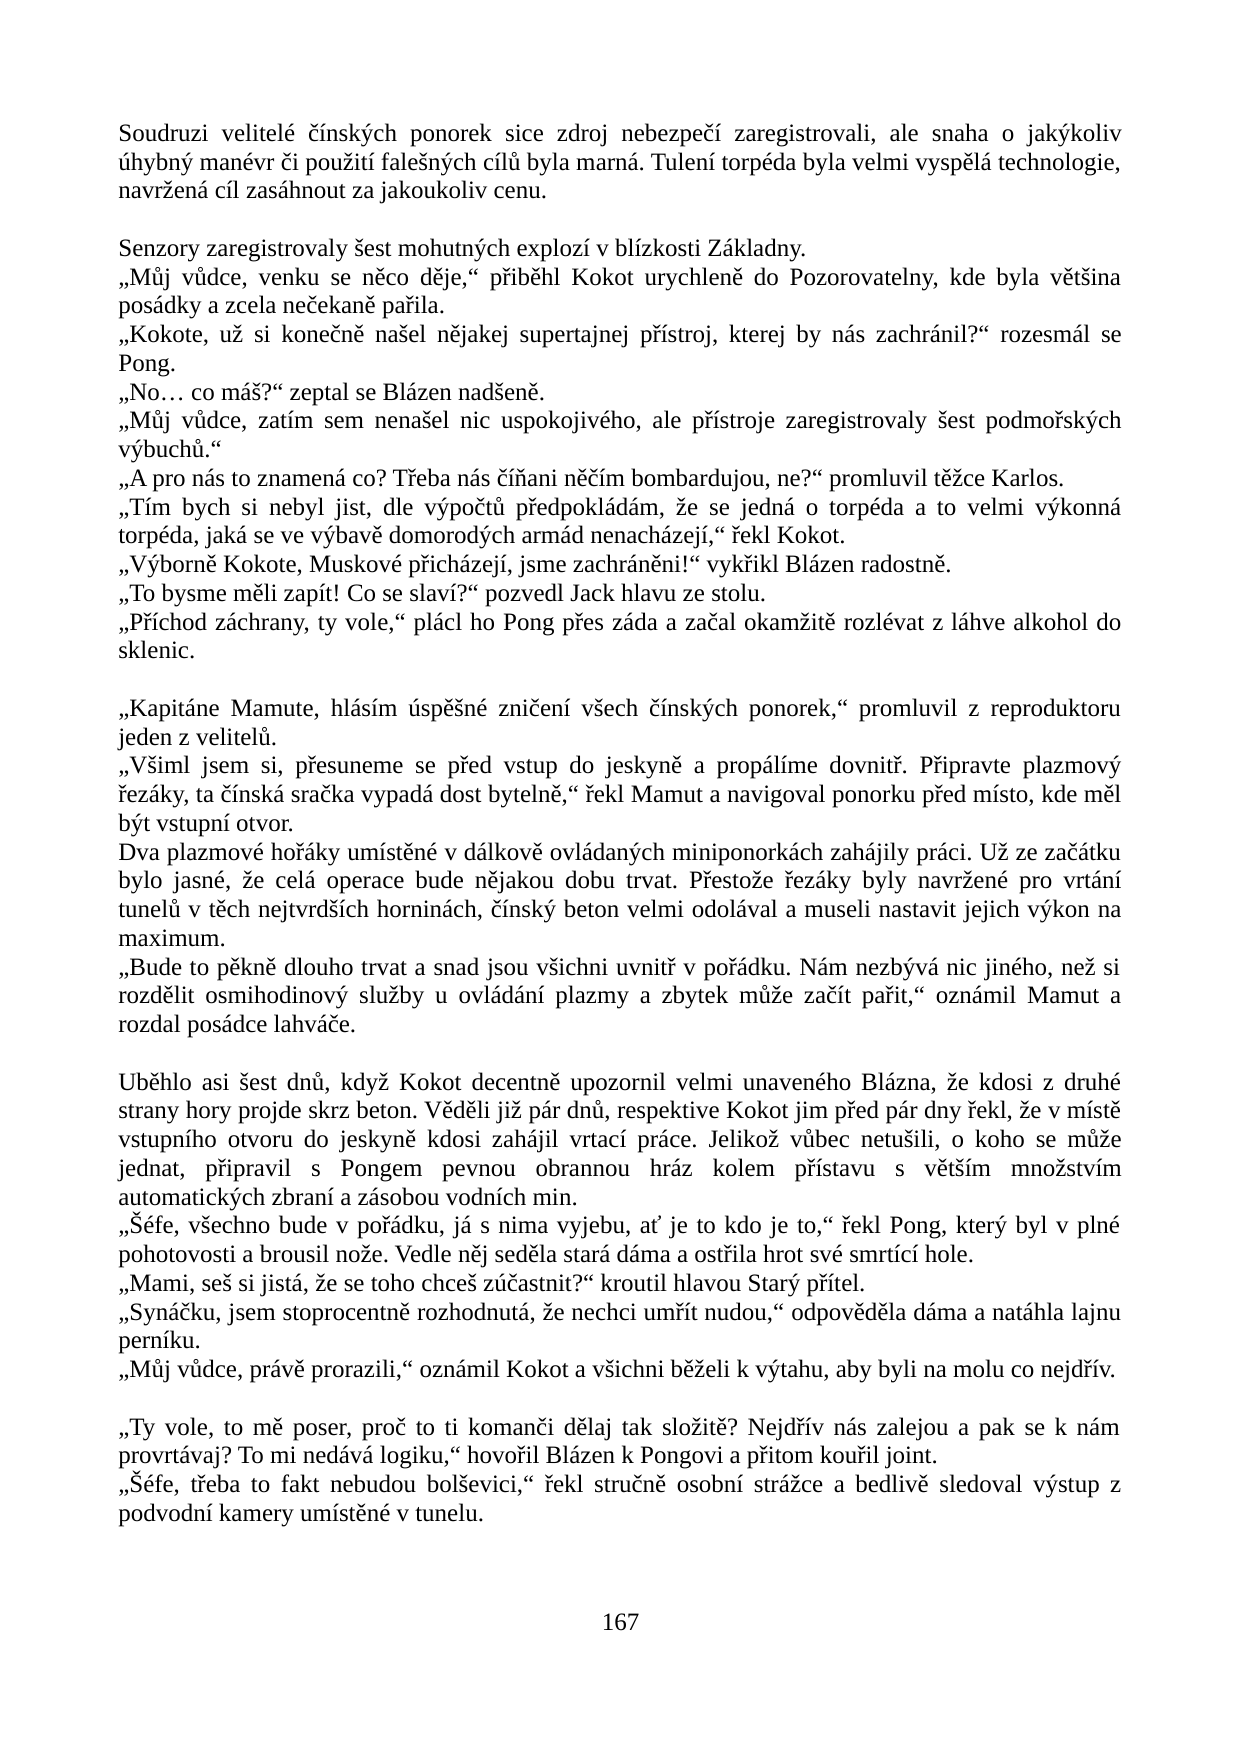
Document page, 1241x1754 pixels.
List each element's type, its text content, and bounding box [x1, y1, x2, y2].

text „Bude to pěkně dlouho trvat a snad jsou všichni uvnitř v pořádku. Nám nezbývá nic jiného, než si rozdělit osmihodinový služby u ovládání plazmy a zbytek může začít pařit,“ oznámil Mamut a rozdal posádce lahváče. [118, 952, 1122, 1038]
text „Příchod záchrany, ty vole,“ plácl ho Pong přes záda a začal okamžitě rozlévat z láhve alkohol do sklenic. [118, 607, 1122, 664]
text „Výborně Kokote, Muskové přicházejí, jsme zachráněni!“ vykřikl Blázen radostně. [118, 549, 1122, 578]
text Soudruzi velitelé čínských ponorek sice zdroj nebezpečí zaregistrovali, ale snaha o jakýkoliv úhybný manévr či použití falešných cílů byla marná. Tulení torpéda byla velmi vyspělá technologie, navržená cíl zasáhnout za jakoukoliv cenu. [118, 118, 1122, 204]
text „Můj vůdce, zatím sem nenašel nic uspokojivého, ale přístroje zaregistrovaly šest podmořských výbuchů.“ [118, 406, 1122, 463]
text „Synáčku, jsem stoprocentně rozhodnutá, že nechci umřít nudou,“ odpověděla dáma a natáhla lajnu perníku. [118, 1297, 1122, 1354]
text „Šéfe, všechno bude v pořádku, já s nima vyjebu, ať je to kdo je to,“ řekl Pong, který byl v plné pohotovosti a brousil nože. Vedle něj seděla stará dáma a ostřila hrot své smrtící hole. [118, 1211, 1122, 1268]
text Dva plazmové hořáky umístěné v dálkově ovládaných miniponorkách zahájily práci. Už ze začátku bylo jasné, že celá operace bude nějakou dobu trvat. Přestože řezáky byly navržené pro vrtání tunelů v těch nejtvrdších horninách, čínský beton velmi odolával a museli nastavit jejich výkon na maximum. [118, 837, 1122, 952]
text „Můj vůdce, venku se něco děje,“ přiběhl Kokot urychleně do Pozorovatelny, kde byla většina posádky a zcela nečekaně pařila. [118, 262, 1122, 319]
text „A pro nás to znamená co? Třeba nás číňani něčím bombardujou, ne?“ promluvil těžce Karlos. [118, 463, 1122, 492]
text „Kokote, už si konečně našel nějakej supertajnej přístroj, kterej by nás zachránil?“ rozesmál se Pong. [118, 319, 1122, 377]
text Uběhlo asi šest dnů, když Kokot decentně upozornil velmi unaveného Blázna, že kdosi z druhé strany hory projde skrz beton. Věděli již pár dnů, respektive Kokot jim před pár dny řekl, že v místě vstupního otvoru do jeskyně kdosi zahájil vrtací práce. Jelikož vůbec netušili, o koho se může jednat, připravil s Pongem pevnou obrannou hráz kolem přístavu s větším množstvím automatických zbraní a zásobou vodních min. [118, 1067, 1122, 1211]
text „To bysme měli zapít! Co se slaví?“ pozvedl Jack hlavu ze stolu. [118, 578, 1122, 607]
text „Kapitáne Mamute, hlásím úspěšné zničení všech čínských ponorek,“ promluvil z reproduktoru jeden z velitelů. [118, 693, 1122, 751]
text „Šéfe, třeba to fakt nebudou bolševici,“ řekl stručně osobní strážce a bedlivě sledoval výstup z podvodní kamery umístěné v tunelu. [118, 1469, 1122, 1527]
text „Mami, seš si jistá, že se toho chceš zúčastnit?“ kroutil hlavou Starý přítel. [118, 1268, 1122, 1297]
text Senzory zaregistrovaly šest mohutných explozí v blízkosti Základny. [118, 233, 1122, 262]
text „Všiml jsem si, přesuneme se před vstup do jeskyně a propálíme dovnitř. Připravte plazmový řezáky, ta čínská sračka vypadá dost bytelně,“ řekl Mamut a navigoval ponorku před místo, kde měl být vstupní otvor. [118, 751, 1122, 837]
text „Ty vole, to mě poser, proč to ti komanči dělaj tak složitě? Nejdřív nás zalejou a pak se k nám provrtávaj? To mi nedává logiku,“ hovořil Blázen k Pongovi a přitom kouřil joint. [118, 1412, 1122, 1469]
text „No… co máš?“ zeptal se Blázen nadšeně. [118, 377, 1122, 406]
text „Můj vůdce, právě prorazili,“ oznámil Kokot a všichni běželi k výtahu, aby byli na molu co nejdřív. [118, 1354, 1122, 1383]
text „Tím bych si nebyl jist, dle výpočtů předpokládám, že se jedná o torpéda a to velmi výkonná torpéda, jaká se ve výbavě domorodých armád nenacházejí,“ řekl Kokot. [118, 492, 1122, 549]
